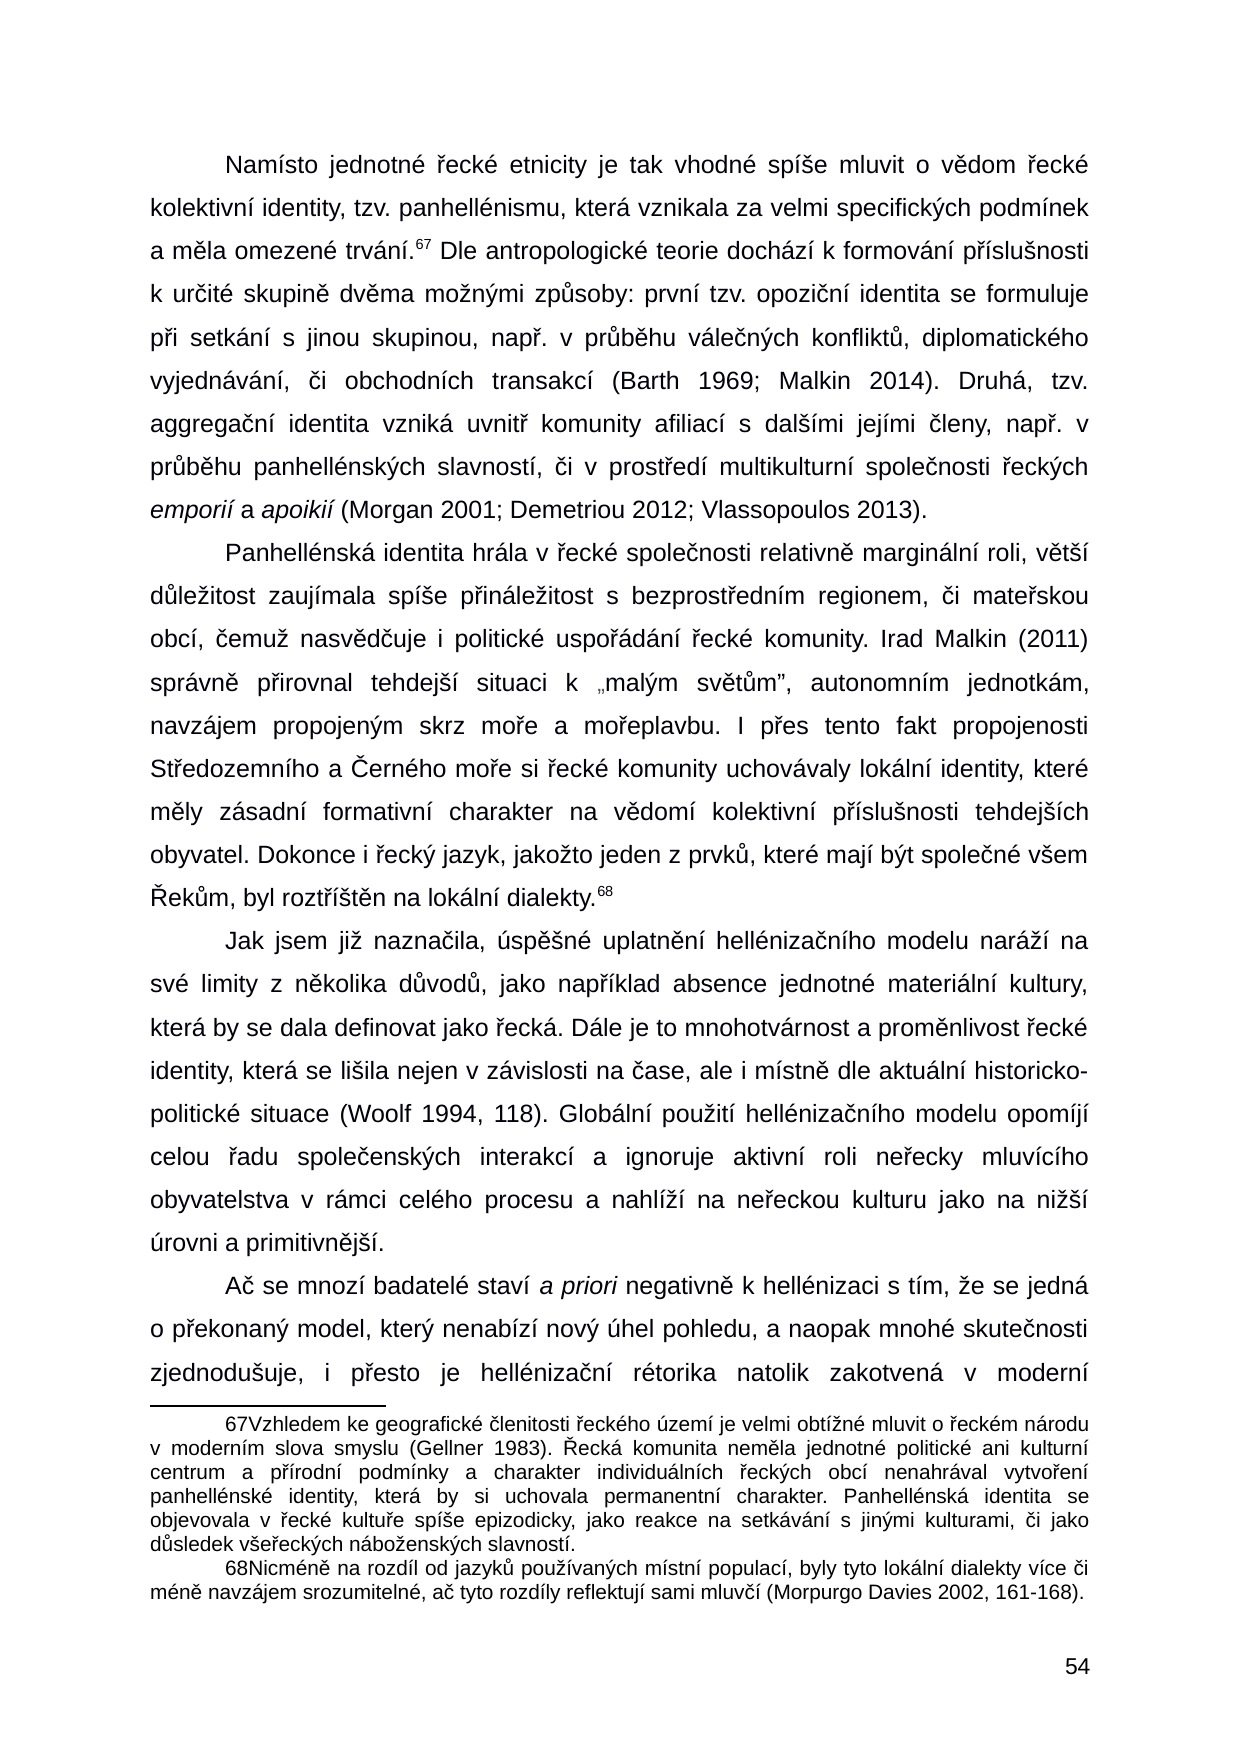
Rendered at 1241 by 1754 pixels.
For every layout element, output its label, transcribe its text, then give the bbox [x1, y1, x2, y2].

text Jak jsem již naznačila, úspěšné uplatnění hellénizačního modelu naráží na své limity z několika důvodů, jako například absence jednotné materiální kultury, která by se dala definovat jako řecká. Dále je to mnohotvárnost a proměnlivost řecké identity, která se lišila nejen v závislosti na čase, ale i místně dle aktuální historicko-politické situace (Woolf 1994, 118). Globální použití hellénizačního modelu opomíjí celou řadu společenských interakcí a ignoruje aktivní roli neřecky mluvícího obyvatelstva v rámci celého procesu a nahlíží na neřeckou kulturu jako na nižší úrovni a primitivnější. [150, 926, 1090, 1257]
text Namísto jednotné řecké etnicity je tak vhodné spíše mluvit o vědom řecké kolektivní identity, tzv. panhellénismu, která vznikala za velmi specifických podmínek a měla omezené trvání. Dle antropologické teorie dochází k formování příslušnosti k určité skupině dvěma možnými způsoby: první tzv. opoziční identita se formuluje při setkání s jinou skupinou, např. v průběhu válečných konfliktů, diplomatického vyjednávání, či obchodních transakcí (Barth 1969; Malkin 2014). Druhá, tzv. aggregační identita vzniká uvnitř komunity afiliací s dalšími jejími členy, např. v průběhu panhellénských slavností, či v prostředí multikulturní společnosti řeckých emporií a apoikií (Morgan 2001; Demetriou 2012; Vlassopoulos 2013). [150, 150, 1090, 524]
text Vzhledem ke geografické členitosti řeckého území je velmi obtížné mluvit o řeckém národu v moderním slova smyslu (Gellner 1983). Řecká komunita neměla jednotné politické ani kulturní centrum a přírodní podmínky a charakter individuálních řeckých obcí nenahrával vytvoření panhellénské identity, která by si uchovala permanentní charakter. Panhellénská identita se objevovala v řecké kultuře spíše epizodicky, jako reakce na setkávání s jinými kulturami, či jako důsledek všeřeckých náboženských slavností. [150, 1412, 1090, 1556]
text Nicméně na rozdíl od jazyků používaných místní populací, byly tyto lokální dialekty více či méně navzájem srozumitelné, ač tyto rozdíly reflektují sami mluvčí (Morpurgo Davies 2002, 161-168). [150, 1556, 1090, 1604]
text Ač se mnozí badatelé staví a priori negativně k hellénizaci s tím, že se jedná o překonaný model, který nenabízí nový úhel pohledu, a naopak mnohé skutečnosti zjednodušuje, i přesto je hellénizační rétorika natolik zakotvená v moderní [150, 1271, 1090, 1386]
text Panhellénská identita hrála v řecké společnosti relativně marginální roli, větší důležitost zaujímala spíše přináležitost s bezprostředním regionem, či mateřskou obcí, čemuž nasvědčuje i politické uspořádání řecké komunity. Irad Malkin (2011) správně přirovnal tehdejší situaci k „malým světům”, autonomním jednotkám, navzájem propojeným skrz moře a mořeplavbu. I přes tento fakt propojenosti Středozemního a Černého moře si řecké komunity uchovávaly lokální identity, které měly zásadní formativní charakter na vědomí kolektivní příslušnosti tehdejších obyvatel. Dokonce i řecký jazyk, jakožto jeden z prvků, které mají být společné všem Řekům, byl roztříštěn na lokální dialekty. [150, 538, 1090, 912]
